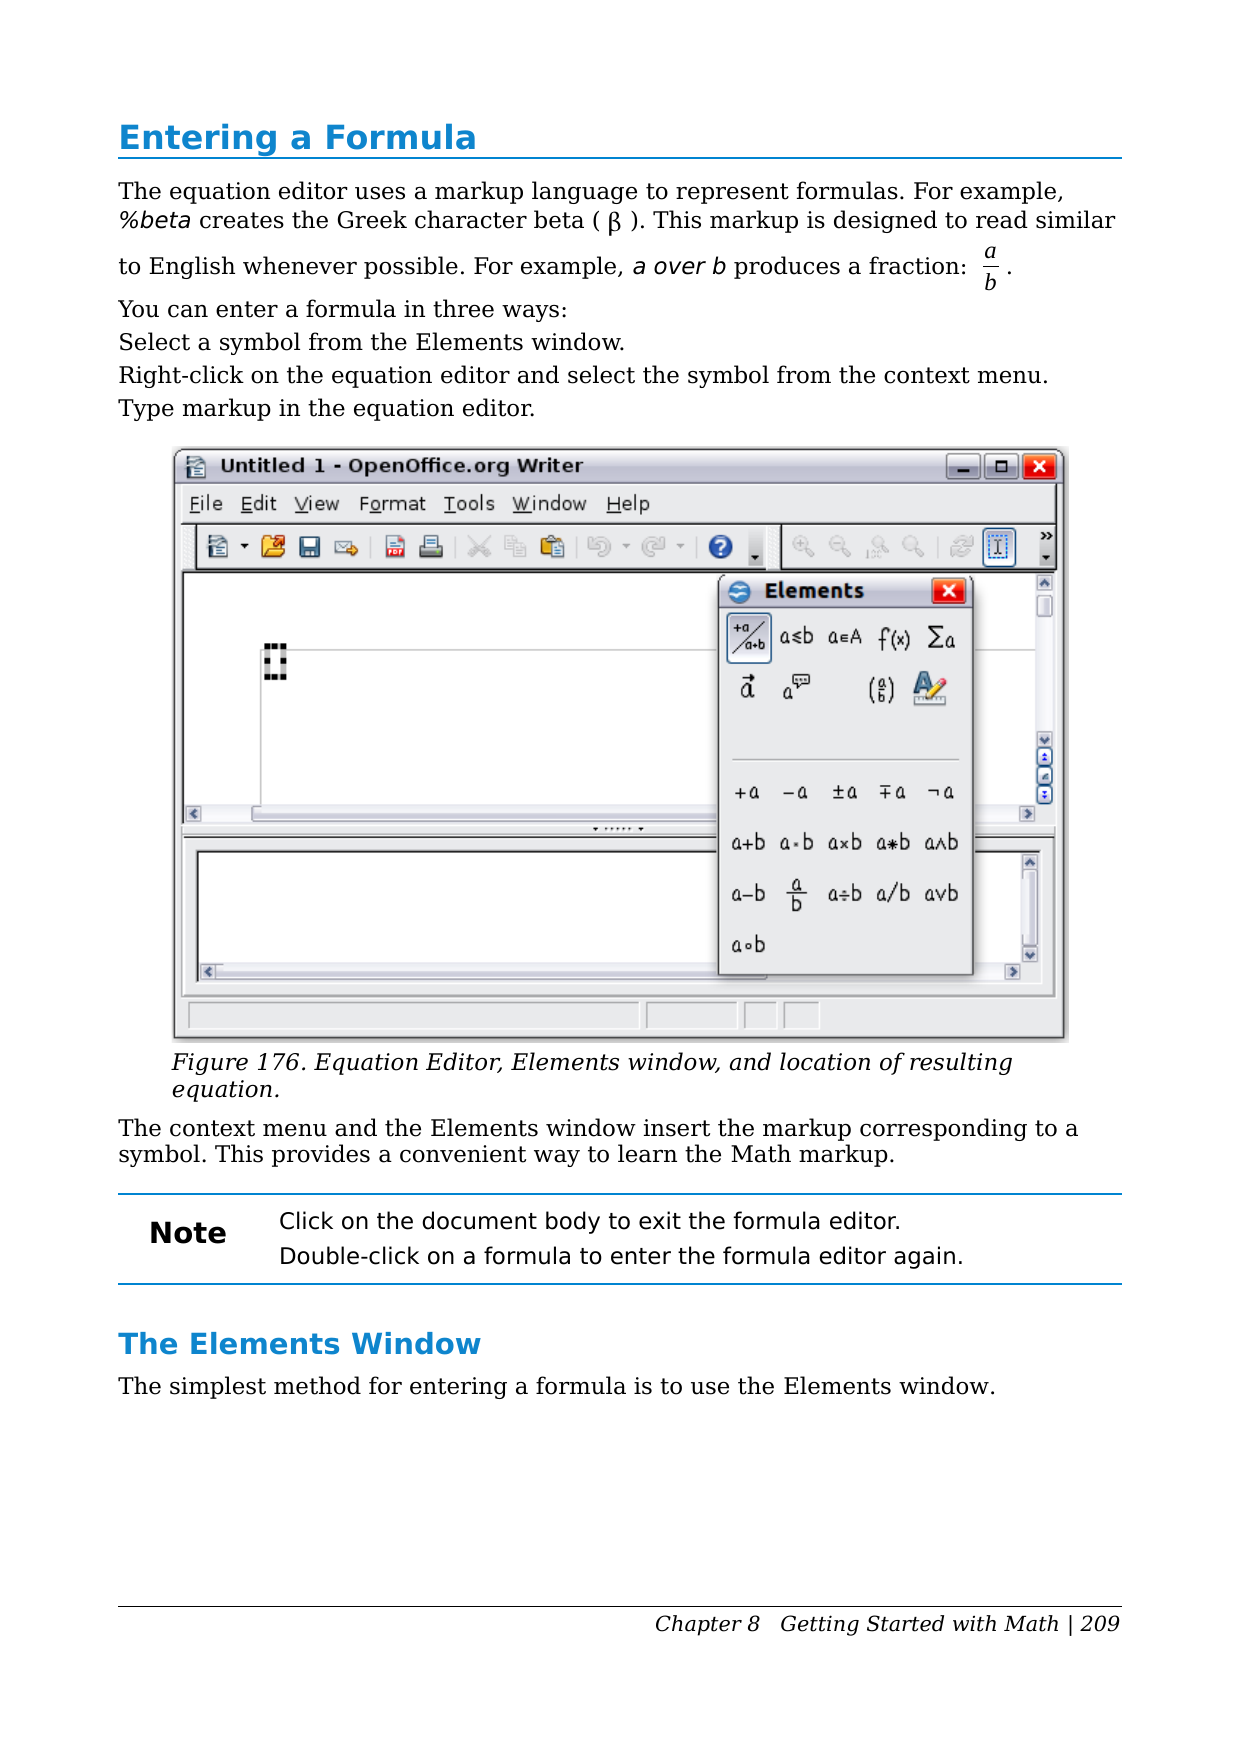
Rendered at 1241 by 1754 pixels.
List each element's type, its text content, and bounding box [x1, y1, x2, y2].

table_header Note [118, 1195, 257, 1283]
subtitle Entering a Formula [118, 118, 1122, 157]
list You can enter a formula in three ways: [118, 296, 1122, 323]
text Figure 176. Equation Editor, Elements window, and location of resulting equation. [172, 1049, 1069, 1102]
text The simplest method for entering a formula is to use the Elements window. [118, 1373, 1122, 1400]
subtitle The Elements Window [118, 1327, 1122, 1361]
text The context menu and the Elements window insert the markup corresponding to a symbol. This provides a convenient way to learn the Math markup. [118, 1115, 1122, 1168]
picture [171, 446, 1069, 1043]
table_header Click on the document body to exit the formula editor. Double-click on a formula to enter the formula editor again. [258, 1195, 1122, 1283]
list Select a symbol from the Elements window. [118, 329, 1122, 356]
text The equation editor uses a markup language to represent formulas. For example, %beta creates the Greek character beta (). This markup is designed to read similar to English whenever possible. For example, a over b produces a fraction: . [118, 178, 1122, 296]
list Right-click on the equation editor and select the symbol from the context menu. [118, 362, 1122, 389]
list Type markup in the equation editor. [118, 395, 1122, 422]
